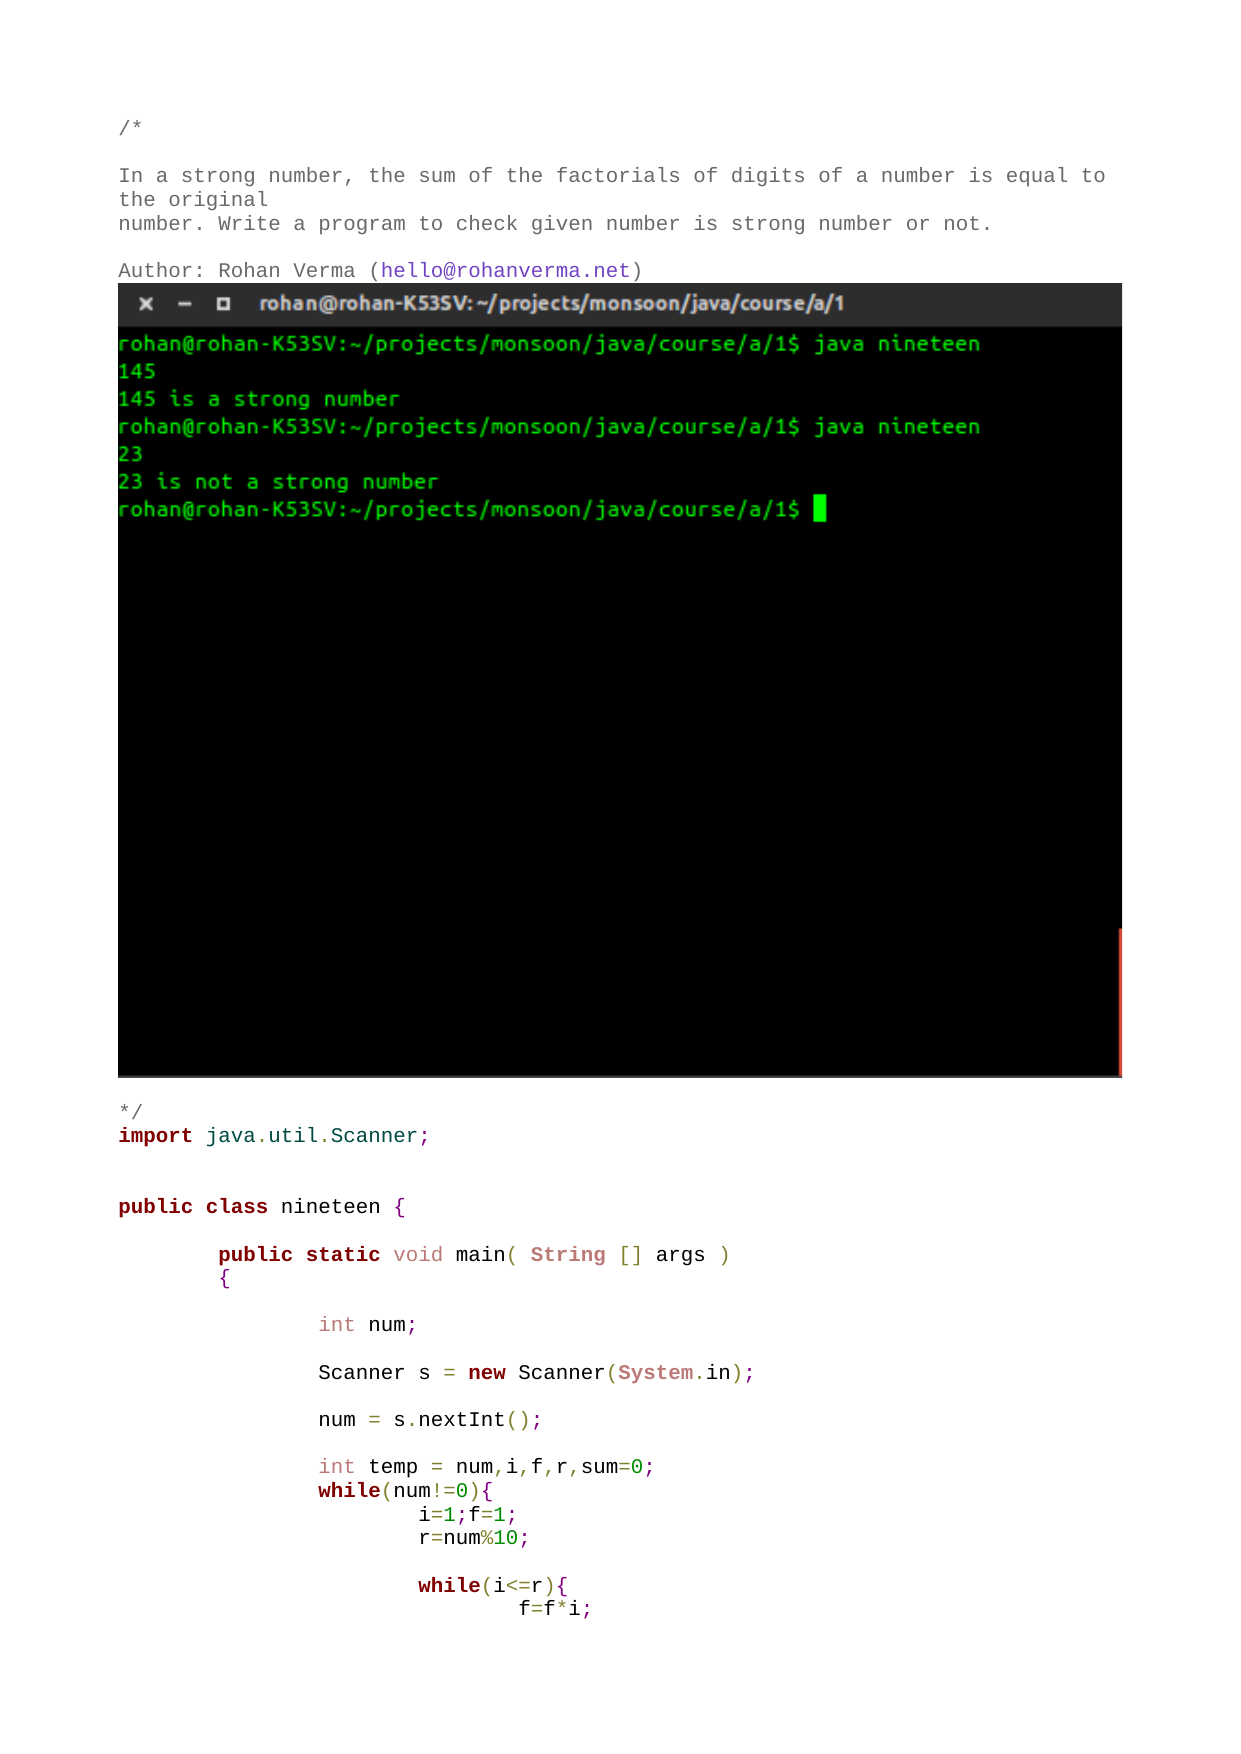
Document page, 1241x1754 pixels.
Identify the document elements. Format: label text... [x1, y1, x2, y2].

text while(num!=0){ [118, 1480, 1122, 1504]
text Scanner s = new Scanner(System.in); [118, 1362, 1122, 1385]
text import java.util.Scanner; [118, 1125, 1122, 1149]
text Author: Rohan Verma (hello@rohanverma.net) [118, 260, 1122, 283]
text public class nineteen { [118, 1196, 1122, 1220]
text i=1;f=1; [118, 1504, 1122, 1527]
text int temp = num,i,f,r,sum=0; [118, 1456, 1122, 1480]
picture [118, 283, 1123, 1078]
text f=f*i; [118, 1598, 1122, 1622]
text r=num%10; [118, 1527, 1122, 1551]
text /* [118, 118, 1122, 142]
text */ [118, 1102, 1122, 1125]
text number. Write a program to check given number is strong number or not. [118, 213, 1122, 236]
text In a strong number, the sum of the factorials of digits of a number is equal to the original [118, 165, 1122, 213]
text num = s.nextInt(); [118, 1409, 1122, 1433]
text public static void main( String [] args ) [118, 1243, 1122, 1267]
text while(i<=r){ [118, 1574, 1122, 1598]
text int num; [118, 1314, 1122, 1338]
text { [118, 1267, 1122, 1291]
